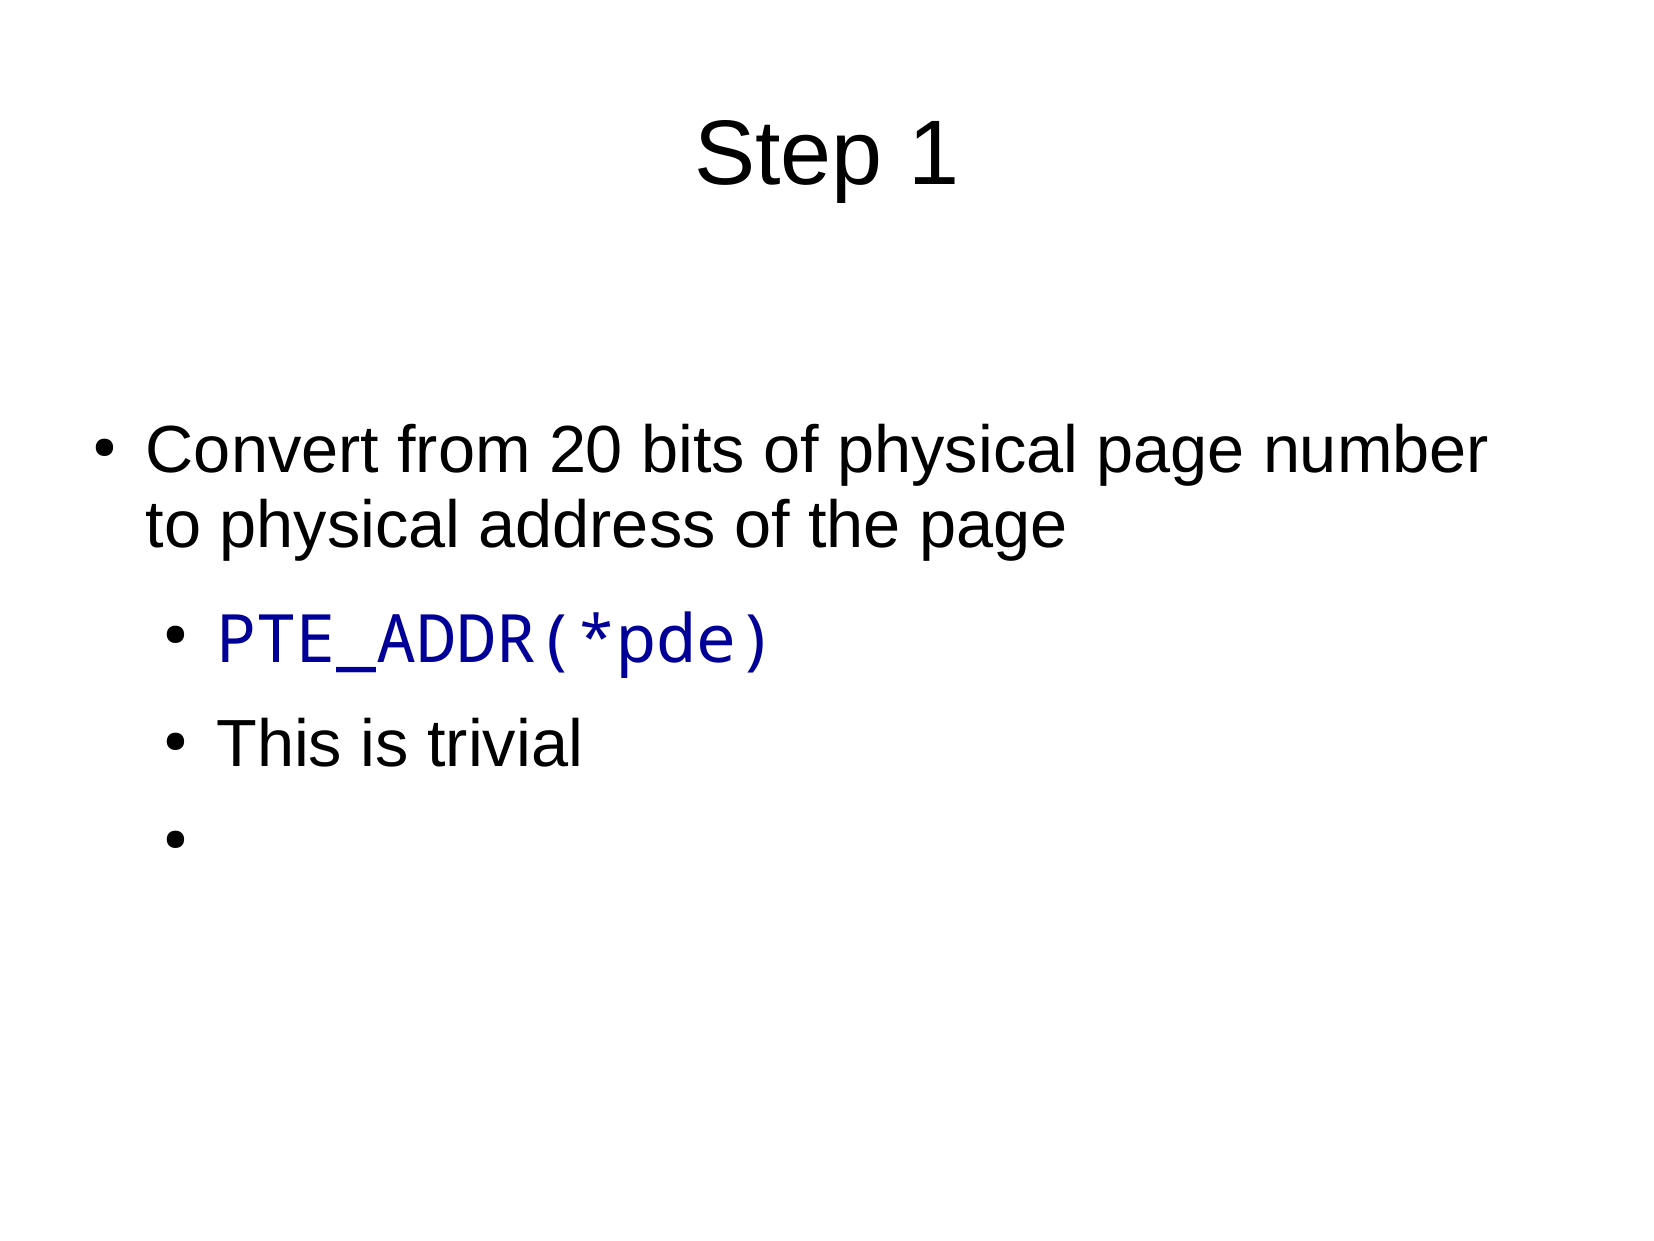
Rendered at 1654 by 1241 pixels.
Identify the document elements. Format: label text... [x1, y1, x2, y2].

list Convert from 20 bits of physical page number to physical address of the page PTE_ADDR(*pde) This is trivial [75, 412, 1501, 1201]
title Step 1 [82, 49, 1571, 257]
